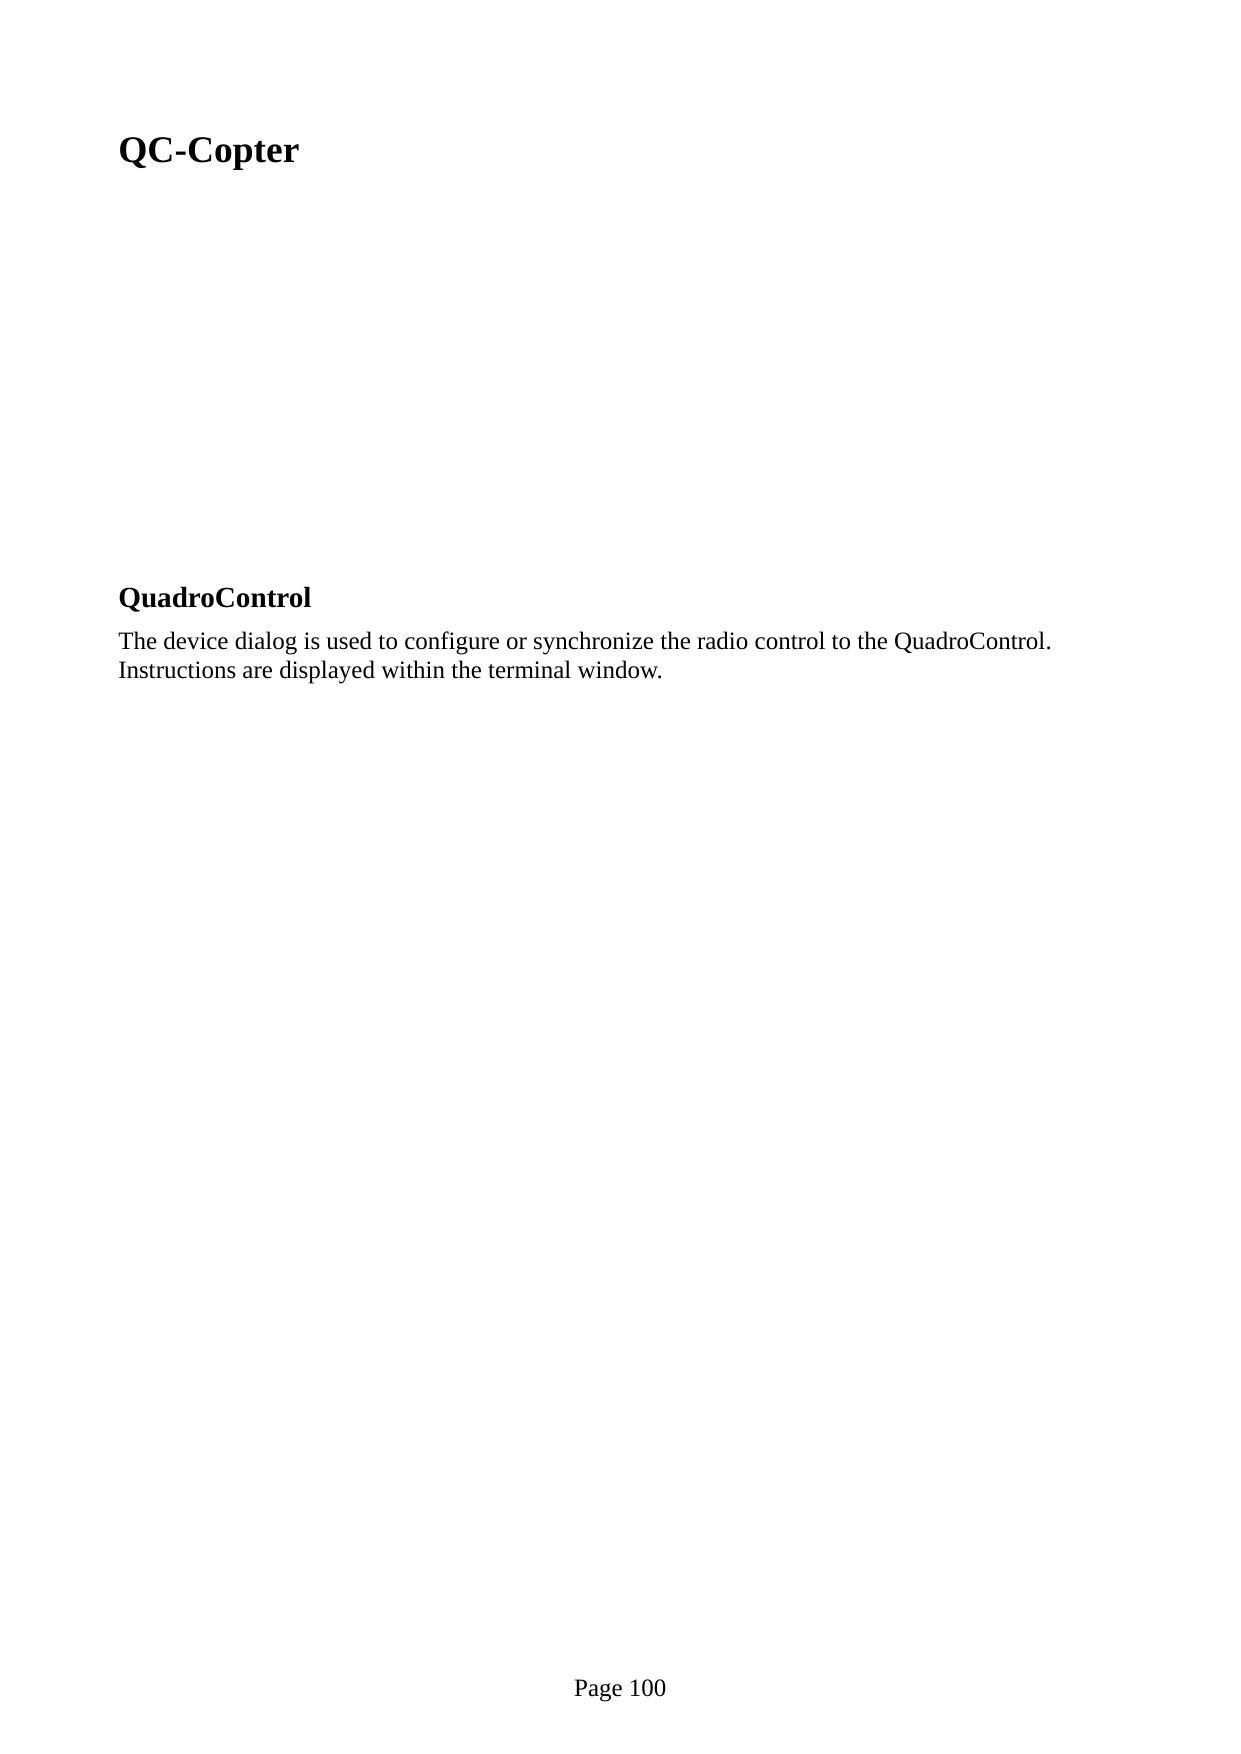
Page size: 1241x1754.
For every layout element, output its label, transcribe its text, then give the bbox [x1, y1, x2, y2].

subtitle QC-Copter [118, 127, 1122, 170]
subtitle QuadroControl [118, 580, 1122, 614]
text The device dialog is used to configure or synchronize the radio control to the QuadroControl. Instructions are displayed within the terminal window. [118, 626, 1122, 684]
